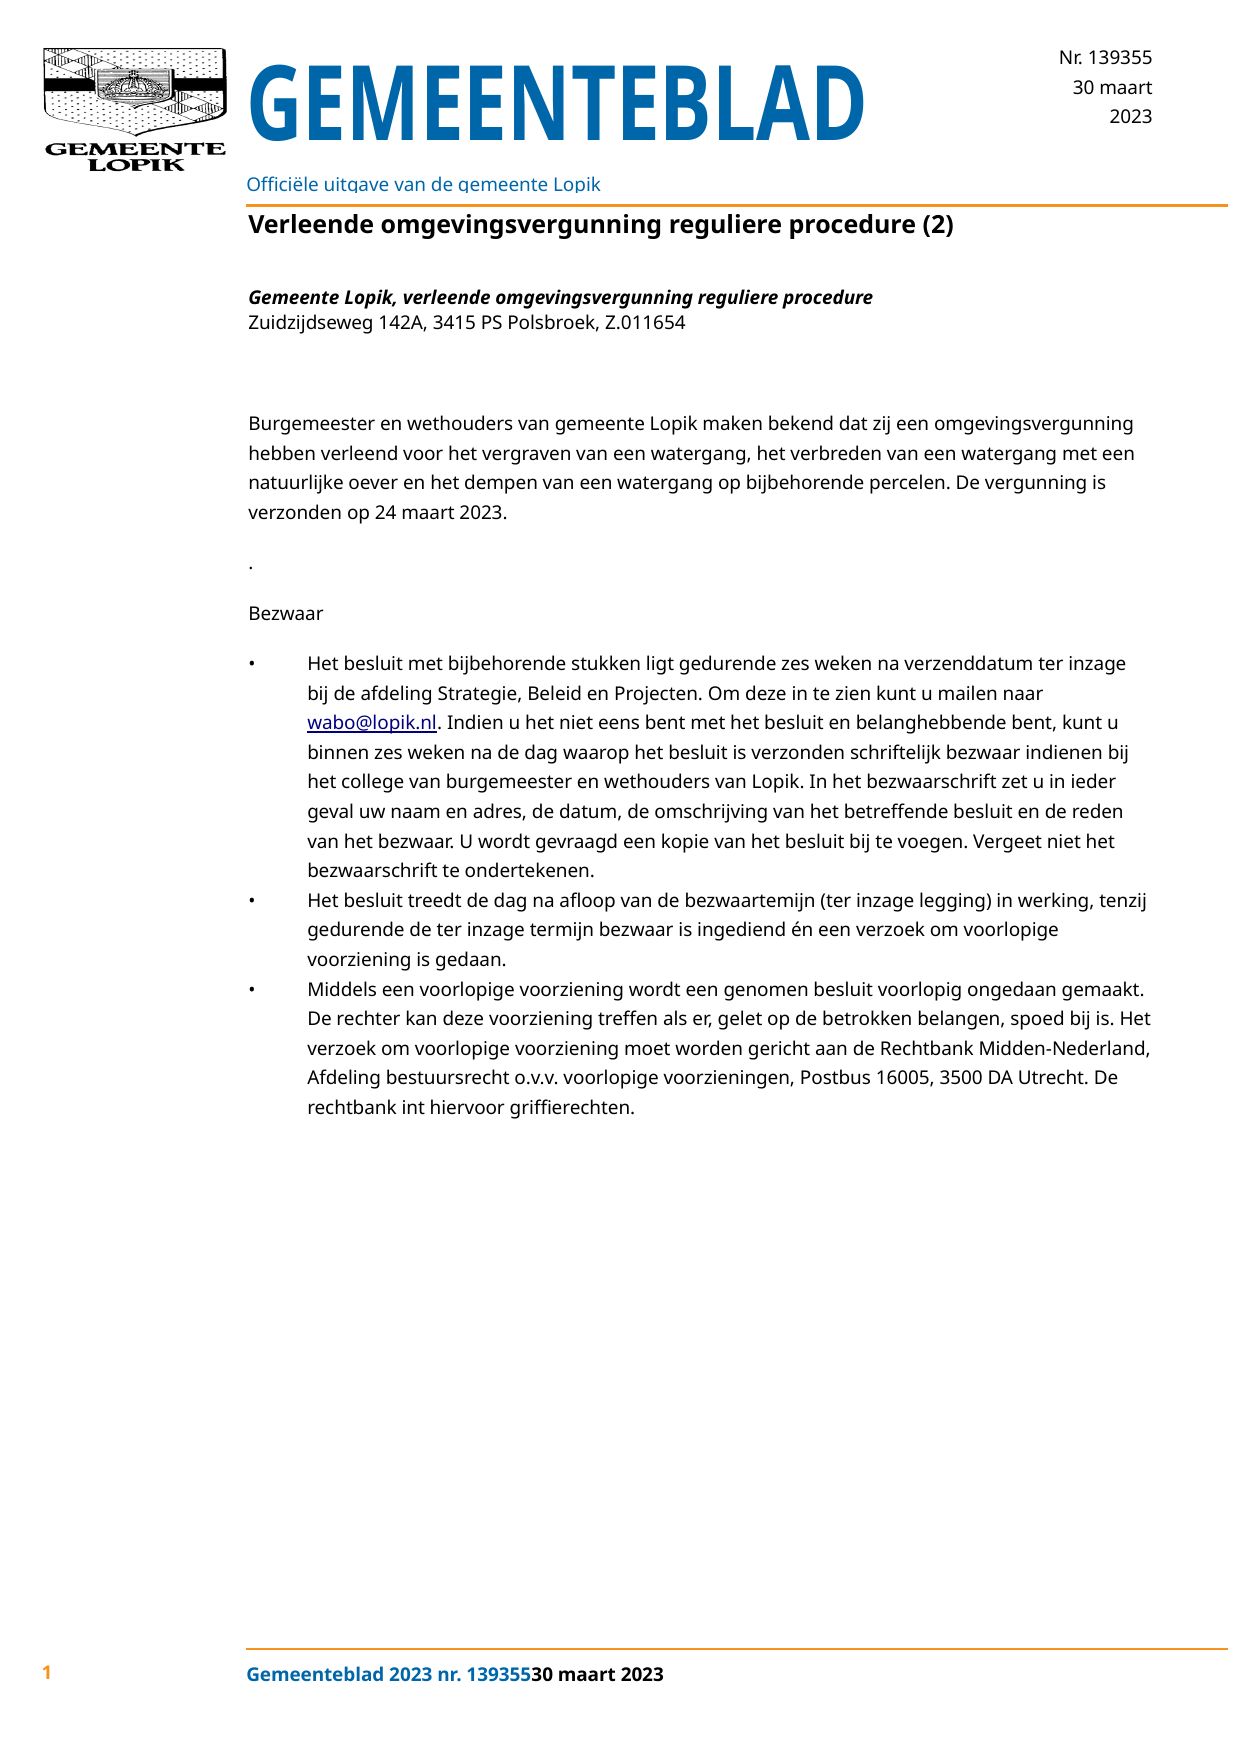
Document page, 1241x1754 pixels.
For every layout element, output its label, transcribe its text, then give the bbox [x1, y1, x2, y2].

list Het besluit met bijbehorende stukken ligt gedurende zes weken na verzenddatum ter inzage bij de afdeling Strategie, Beleid en Projecten. Om deze in te zien kunt u mailen naar wabo@lopik.nl. Indien u het niet eens bent met het besluit en belanghebbende bent, kunt u binnen zes weken na de dag waarop het besluit is verzonden schriftelijk bezwaar indienen bij het college van burgemeester en wethouders van Lopik. In het bezwaarschrift zet u in ieder geval uw naam en adres, de datum, de omschrijving van het betreffende besluit en de reden van het bezwaar. U wordt gevraagd een kopie van het besluit bij te voegen. Vergeet niet het bezwaarschrift te ondertekenen. [248, 650, 1152, 883]
text Burgemeester en wethouders van gemeente Lopik maken bekend dat zij een omgevingsvergunning hebben verleend voor het vergraven van een watergang, het verbreden van een watergang met een natuurlijke oever en het dempen van een watergang op bijbehorende percelen. De vergunning is verzonden op 24 maart 2023. [248, 410, 1152, 525]
text . [248, 549, 1152, 575]
picture [41, 47, 231, 172]
text Gemeente Lopik, verleende omgevingsvergunning reguliere procedure [248, 284, 1152, 309]
list Middels een voorlopige voorziening wordt een genomen besluit voorlopig ongedaan gemaakt. De rechter kan deze voorziening treffen als er, gelet op de betrokken belangen, spoed bij is. Het verzoek om voorlopige voorziening moet worden gericht aan de Rechtbank Midden-Nederland, Afdeling bestuursrecht o.v.v. voorlopige voorzieningen, Postbus 16005, 3500 DA Utrecht. De rechtbank int hiervoor griffierechten. [248, 976, 1152, 1120]
text Verleende omgevingsvergunning reguliere procedure (2) [248, 207, 1152, 241]
text Bezwaar [248, 600, 1152, 626]
list Het besluit treedt de dag na afloop van de bezwaartemijn (ter inzage legging) in werking, tenzij gedurende de ter inzage termijn bezwaar is ingediend én een verzoek om voorlopige voorziening is gedaan. [248, 887, 1152, 972]
text Zuidzijdseweg 142A, 3415 PS Polsbroek, Z.011654 [248, 309, 1152, 335]
